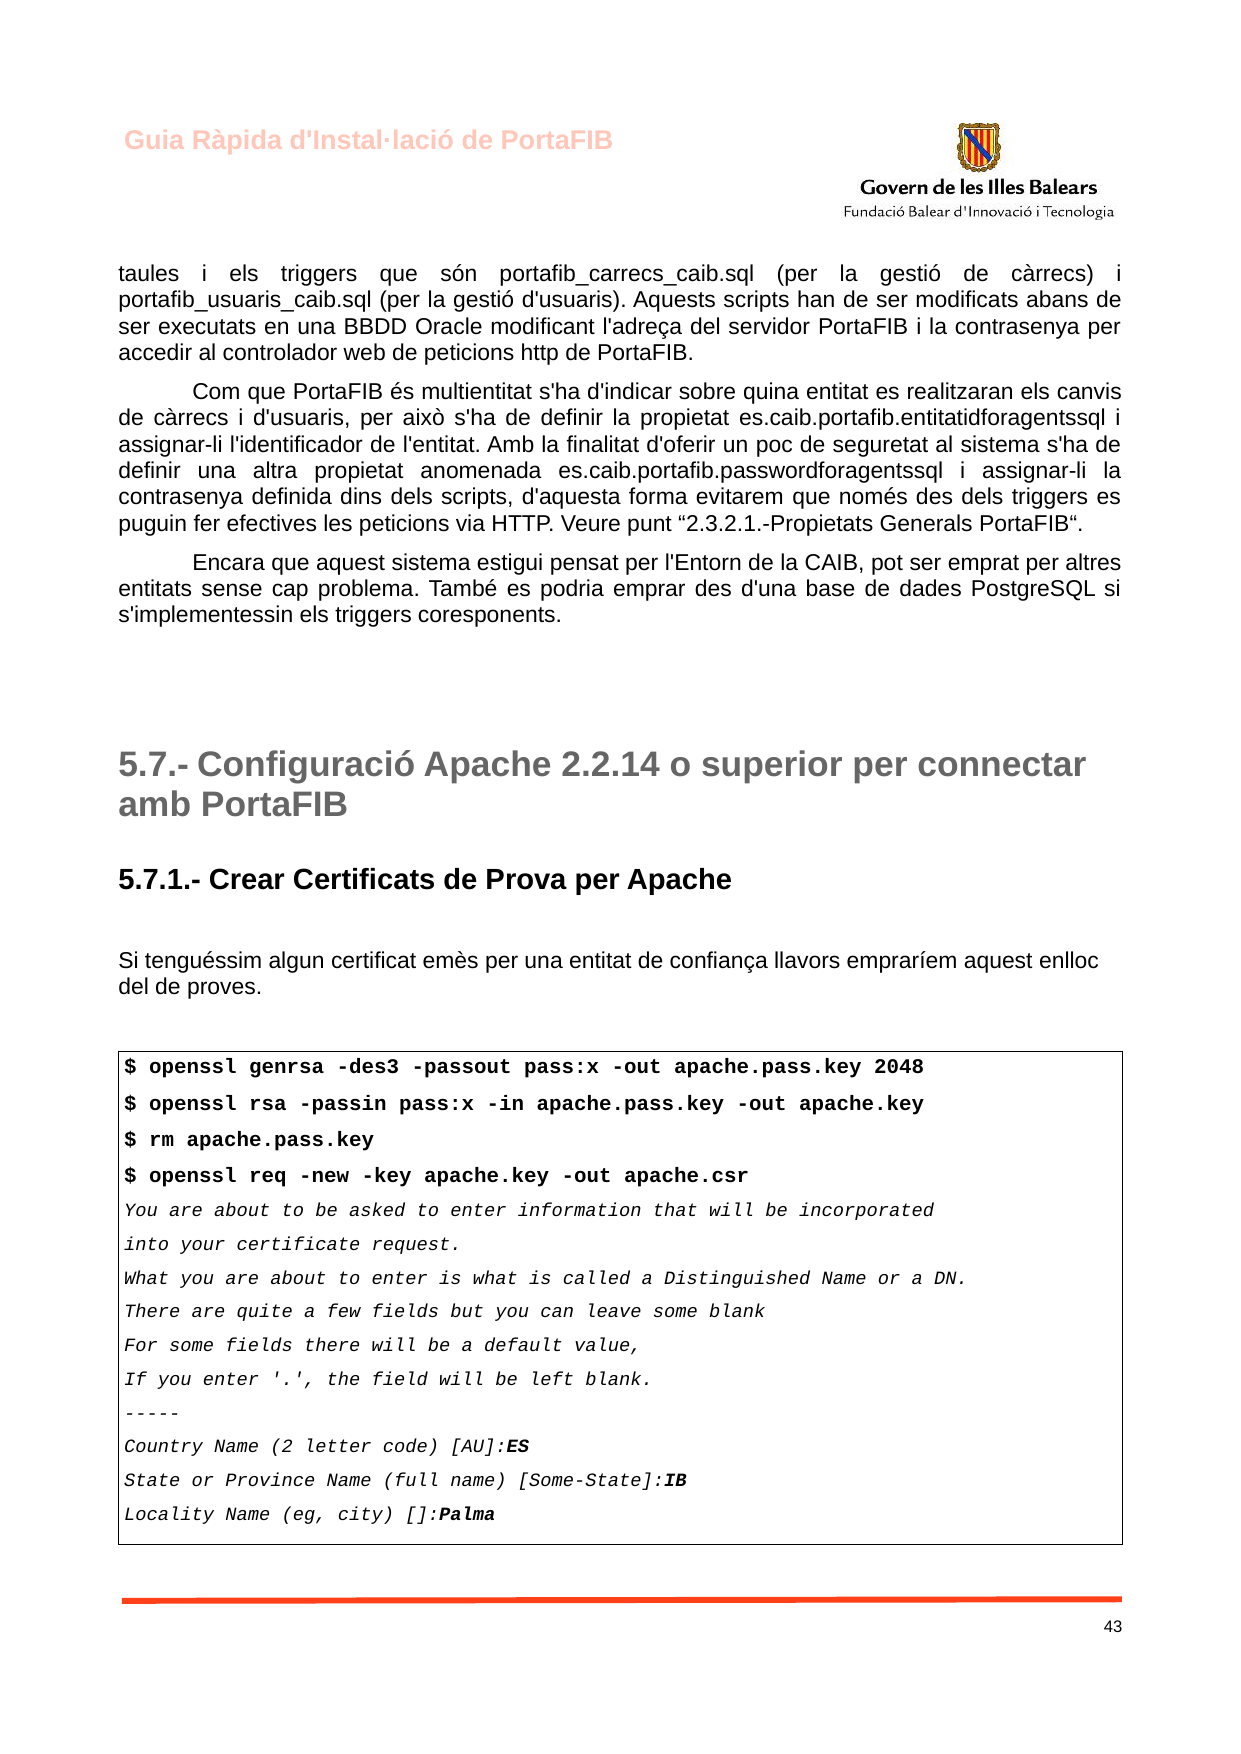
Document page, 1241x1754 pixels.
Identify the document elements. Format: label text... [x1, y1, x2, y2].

subtitle Crear Certificats de Prova per Apache [118, 862, 1122, 895]
table_header $ openssl genrsa -des3 -passout pass:x -out apache.pass.key 2048 $ openssl rsa -passin pass:x -in apache.pass.key -out apache.key $ rm apache.pass.key $ openssl req -new -key apache.key -out apache.csr You are about to be asked to enter information that will be incorporated into your certificate request. What you are about to enter is what is called a Distinguished Name or a DN. There are quite a few fields but you can leave some blank For some fields there will be a default value, If you enter '.', the field will be left blank. ----- Country Name (2 letter code) [AU]:ES State or Province Name (full name) [Some-State]:IB Locality Name (eg, city) []:Palma [119, 1052, 1122, 1544]
text taules i els triggers que són portafib_carrecs_caib.sql (per la gestió de càrrecs) i portafib_usuaris_caib.sql (per la gestió d'usuaris). Aquests scripts han de ser modificats abans de ser executats en una BBDD Oracle modificant l'adreça del servidor PortaFIB i la contrasenya per accedir al controlador web de peticions http de PortaFIB. [118, 260, 1122, 365]
picture [840, 123, 1117, 220]
text Encara que aquest sistema estigui pensat per l'Entorn de la CAIB, pot ser emprat per altres entitats sense cap problema. També es podria emprar des d'una base de dades PostgreSQL si s'implementessin els triggers coresponents. [118, 548, 1122, 627]
text Com que PortaFIB és multientitat s'ha d'indicar sobre quina entitat es realitzaran els canvis de càrrecs i d'usuaris, per això s'ha de definir la propietat es.caib.portafib.entitatidforagentssql i assignar-li l'identificador de l'entitat. Amb la finalitat d'oferir un poc de seguretat al sistema s'ha de definir una altra propietat anomenada es.caib.portafib.passwordforagentssql i assignar-li la contrasenya definida dins dels scripts, d'aquesta forma evitarem que només des dels triggers es puguin fer efectives les peticions via HTTP. Veure punt “2.3.2.1.-Propietats Generals PortaFIB“. [118, 378, 1122, 536]
text Si tenguéssim algun certificat emès per una entitat de confiança llavors empraríem aquest enlloc del de proves. [118, 947, 1122, 999]
subtitle Configuració Apache 2.2.14 o superior per connectar amb PortaFIB [118, 743, 1122, 824]
